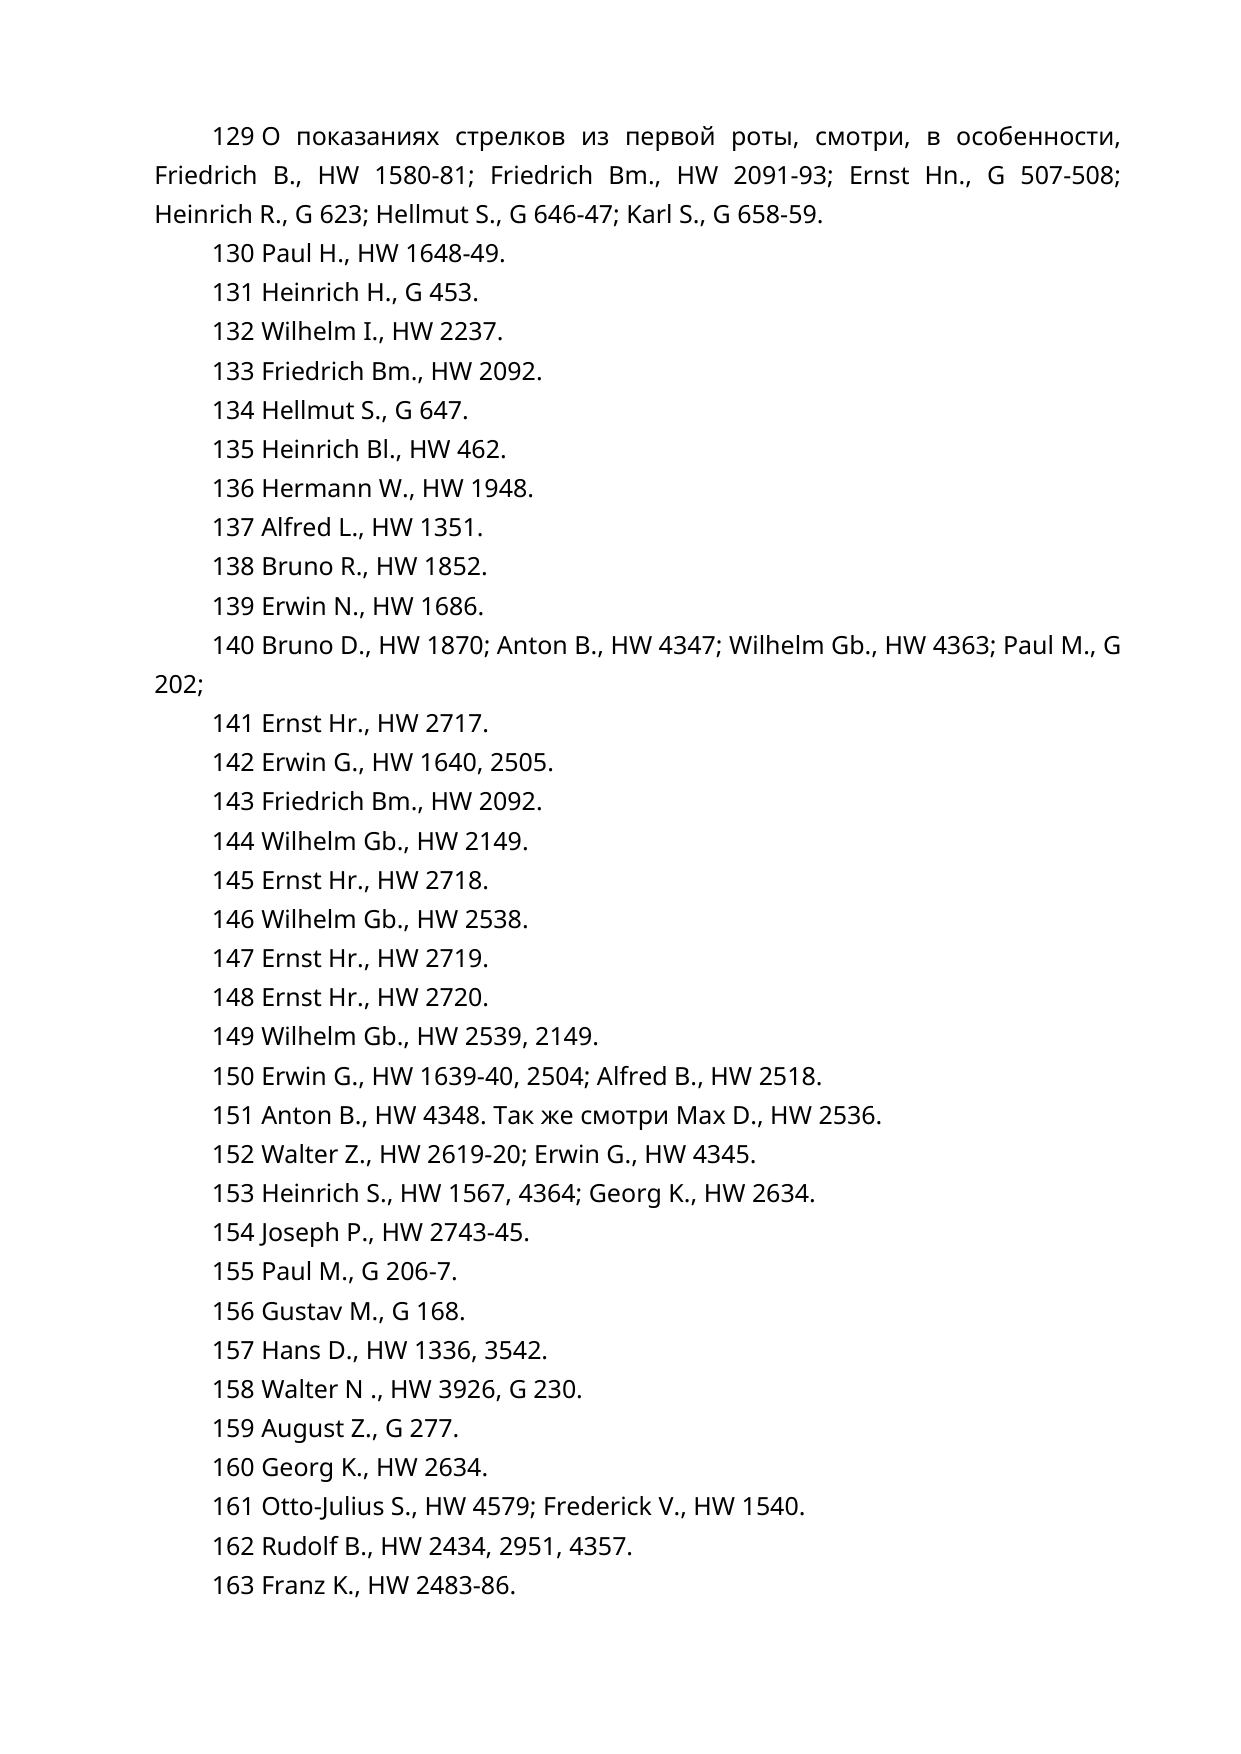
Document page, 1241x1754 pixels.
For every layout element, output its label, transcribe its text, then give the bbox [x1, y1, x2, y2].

text Paul M., G 206-7. [118, 1254, 1122, 1288]
text Hans D., HW 1336, 3542. [118, 1332, 1122, 1366]
text Ernst Hr., HW 2720. [118, 980, 1122, 1014]
text О показаниях стрелков из первой роты, смотри, в особенности, Friedrich B., HW 1580-81; Friedrich Bm., HW 2091-93; Ernst Hn., G 507-508; Heinrich R., G 623; Hellmut S., G 646-47; Karl S., G 658-59. [118, 118, 1122, 231]
text Heinrich S., HW 1567, 4364; Georg K., HW 2634. [118, 1176, 1122, 1210]
text Walter Z., HW 2619-20; Erwin G., HW 4345. [118, 1136, 1122, 1171]
text Gustav M., G 168. [118, 1293, 1122, 1327]
text Ernst Hr., HW 2719. [118, 941, 1122, 975]
text Erwin G., HW 1639-40, 2504; Alfred B., HW 2518. [118, 1058, 1122, 1092]
text Erwin G., HW 1640, 2505. [118, 745, 1122, 779]
text Ernst Hr., HW 2718. [118, 862, 1122, 896]
text Rudolf B., HW 2434, 2951, 4357. [118, 1528, 1122, 1562]
text Wilhelm I., HW 2237. [118, 314, 1122, 348]
text Georg K., HW 2634. [118, 1450, 1122, 1484]
text Ernst Hr., HW 2717. [118, 706, 1122, 740]
text Friedrich Bm., HW 2092. [118, 353, 1122, 387]
text Bruno R., HW 1852. [118, 549, 1122, 583]
text Heinrich H., G 453. [118, 275, 1122, 309]
text Wilhelm Gb., HW 2539, 2149. [118, 1019, 1122, 1053]
text Joseph P., HW 2743-45. [118, 1215, 1122, 1249]
text Otto-Julius S., HW 4579; Frederick V., HW 1540. [118, 1489, 1122, 1523]
text Hermann W., HW 1948. [118, 471, 1122, 505]
text Paul H., HW 1648-49. [118, 236, 1122, 270]
text August Z., G 277. [118, 1411, 1122, 1445]
text Friedrich Bm., HW 2092. [118, 784, 1122, 818]
text Wilhelm Gb., HW 2538. [118, 901, 1122, 936]
text Franz K., HW 2483-86. [118, 1567, 1122, 1601]
text Wilhelm Gb., HW 2149. [118, 823, 1122, 857]
text Alfred L., HW 1351. [118, 510, 1122, 544]
text Hellmut S., G 647. [118, 392, 1122, 426]
text Erwin N., HW 1686. [118, 588, 1122, 622]
text Bruno D., HW 1870; Anton B., HW 4347; Wilhelm Gb., HW 4363; Paul M., G 202; [118, 627, 1122, 701]
text Walter N ., HW 3926, G 230. [118, 1371, 1122, 1406]
text Heinrich Bl., HW 462. [118, 431, 1122, 466]
text Anton B., HW 4348. Так же смотри Max D., HW 2536. [118, 1097, 1122, 1131]
